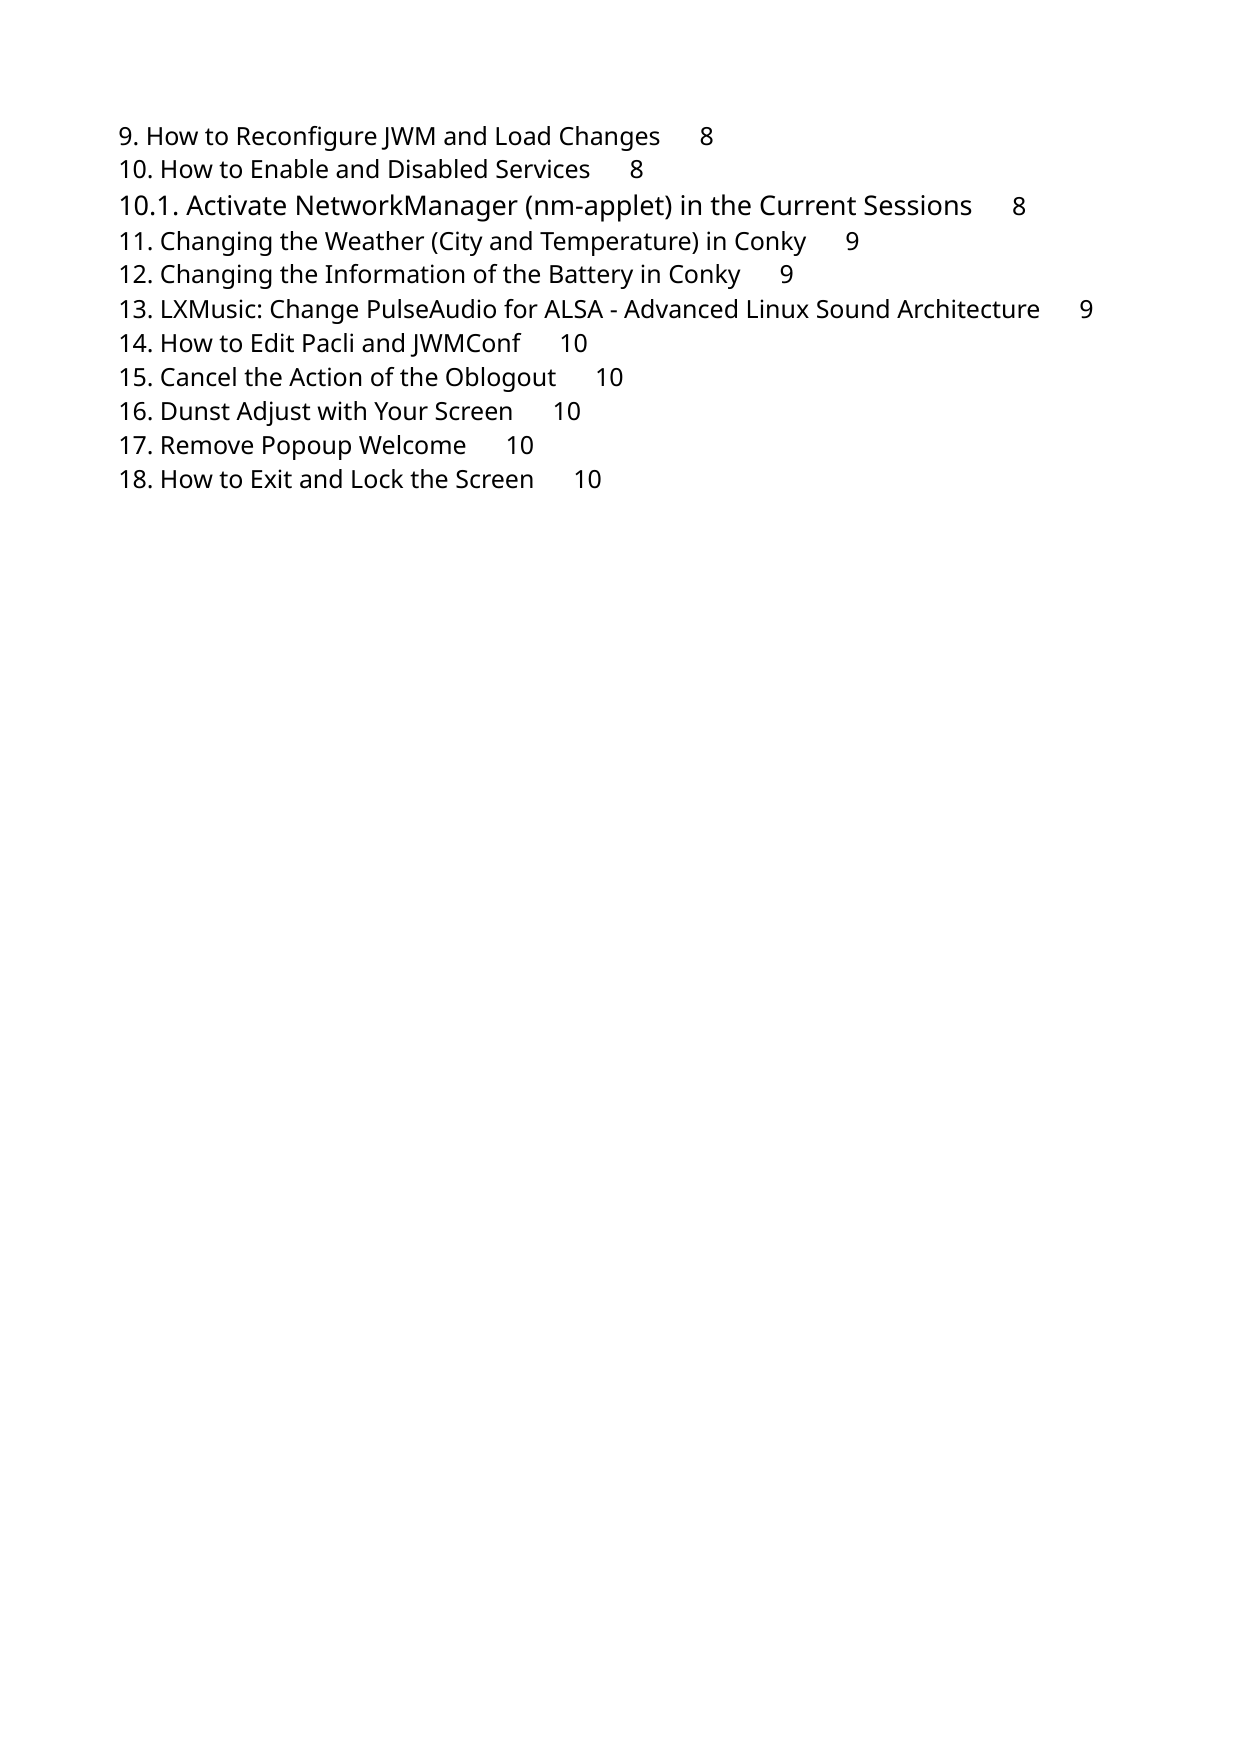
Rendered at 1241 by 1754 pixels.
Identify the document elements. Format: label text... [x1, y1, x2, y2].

subtitle 10.1. Activate NetworkManager (nm-applet) in the Current Sessions 8 [118, 186, 1122, 223]
subtitle 14. How to Edit Pacli and JWMConf 10 [118, 325, 1122, 359]
subtitle 16. Dunst Adjust with Your Screen 10 [118, 393, 1122, 427]
subtitle 9. How to Reconfigure JWM and Load Changes 8 [118, 118, 1122, 152]
subtitle 13. LXMusic: Change PulseAudio for ALSA - Advanced Linux Sound Architecture 9 [118, 291, 1122, 325]
subtitle 15. Cancel the Action of the Oblogout 10 [118, 359, 1122, 393]
subtitle 18. How to Exit and Lock the Screen 10 [118, 462, 1122, 496]
subtitle 17. Remove Popoup Welcome 10 [118, 427, 1122, 462]
subtitle 12. Changing the Information of the Battery in Conky 9 [118, 257, 1122, 291]
subtitle 11. Changing the Weather (City and Temperature) in Conky 9 [118, 223, 1122, 257]
subtitle 10. How to Enable and Disabled Services 8 [118, 152, 1122, 186]
